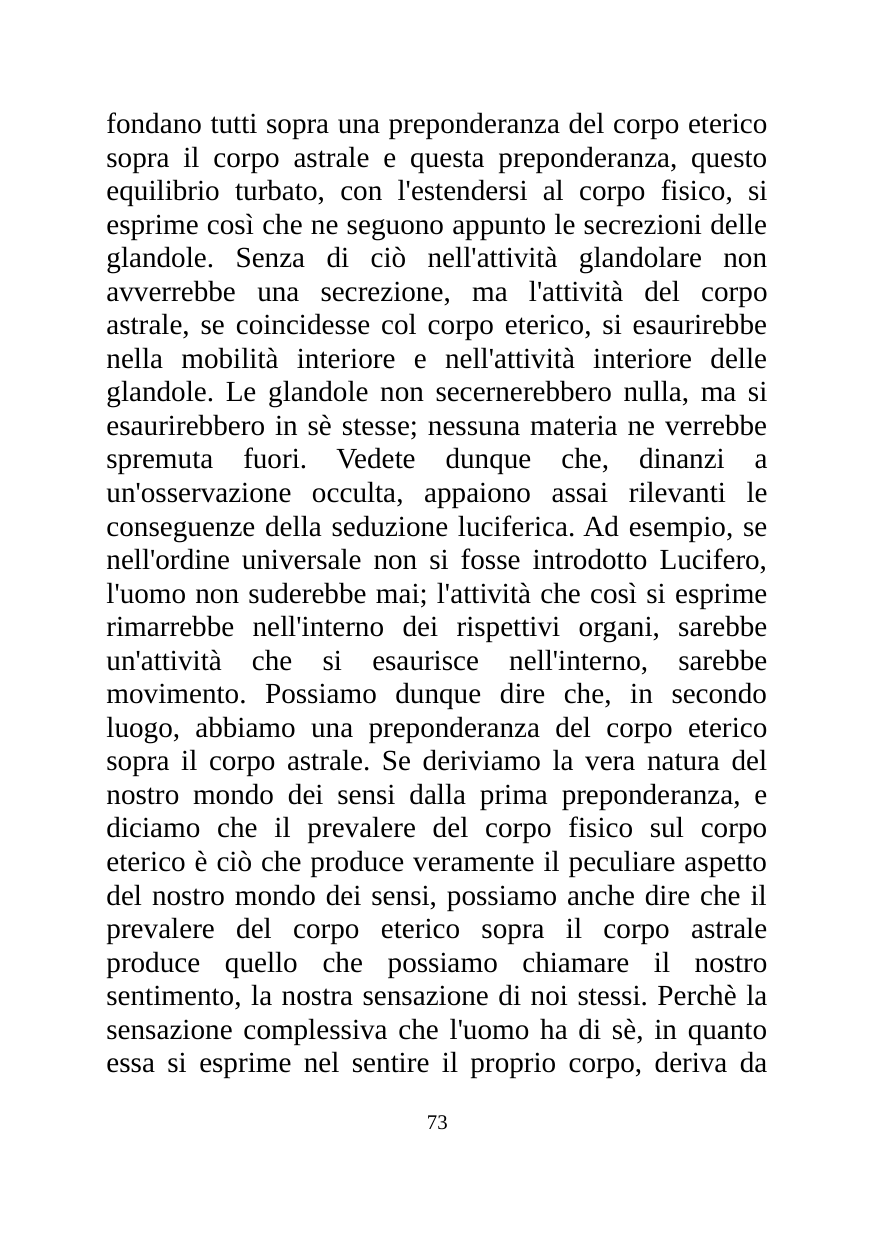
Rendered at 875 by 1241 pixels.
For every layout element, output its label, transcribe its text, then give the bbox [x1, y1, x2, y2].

text fondano tutti sopra una preponderanza del corpo eterico sopra il corpo astrale e questa preponderanza, questo equilibrio turbato, con l'estendersi al corpo fisico, si esprime così che ne seguono appunto le secrezioni delle glandole. Senza di ciò nell'attività glandolare non avverrebbe una secrezione, ma l'attività del corpo astrale, se coincidesse col corpo eterico, si esaurirebbe nella mobilità interiore e nell'attività interiore delle glandole. Le glandole non secernerebbero nulla, ma si esaurirebbero in sè stesse; nessuna materia ne verrebbe spremuta fuori. Vedete dunque che, dinanzi a un'osservazione occulta, appaiono assai rilevanti le conseguenze della seduzione luciferica. Ad esempio, se nell'ordine universale non si fosse introdotto Lucifero, l'uomo non suderebbe mai; l'attività che così si esprime rimarrebbe nell'interno dei rispettivi organi, sarebbe un'attività che si esaurisce nell'interno, sarebbe movimento. Possiamo dunque dire che, in secondo luogo, abbiamo una preponderanza del corpo eterico sopra il corpo astrale. Se deriviamo la vera natura del nostro mondo dei sensi dalla prima preponderanza, e diciamo che il prevalere del corpo fisico sul corpo eterico è ciò che produce veramente il peculiare aspetto del nostro mondo dei sensi, possiamo anche dire che il prevalere del corpo eterico sopra il corpo astrale produce quello che possiamo chiamare il nostro sentimento, la nostra sensazione di noi stessi. Perchè la sensazione complessiva che l'uomo ha di sè, in quanto essa si esprime nel sentire il proprio corpo, deriva da [106, 106, 768, 1079]
